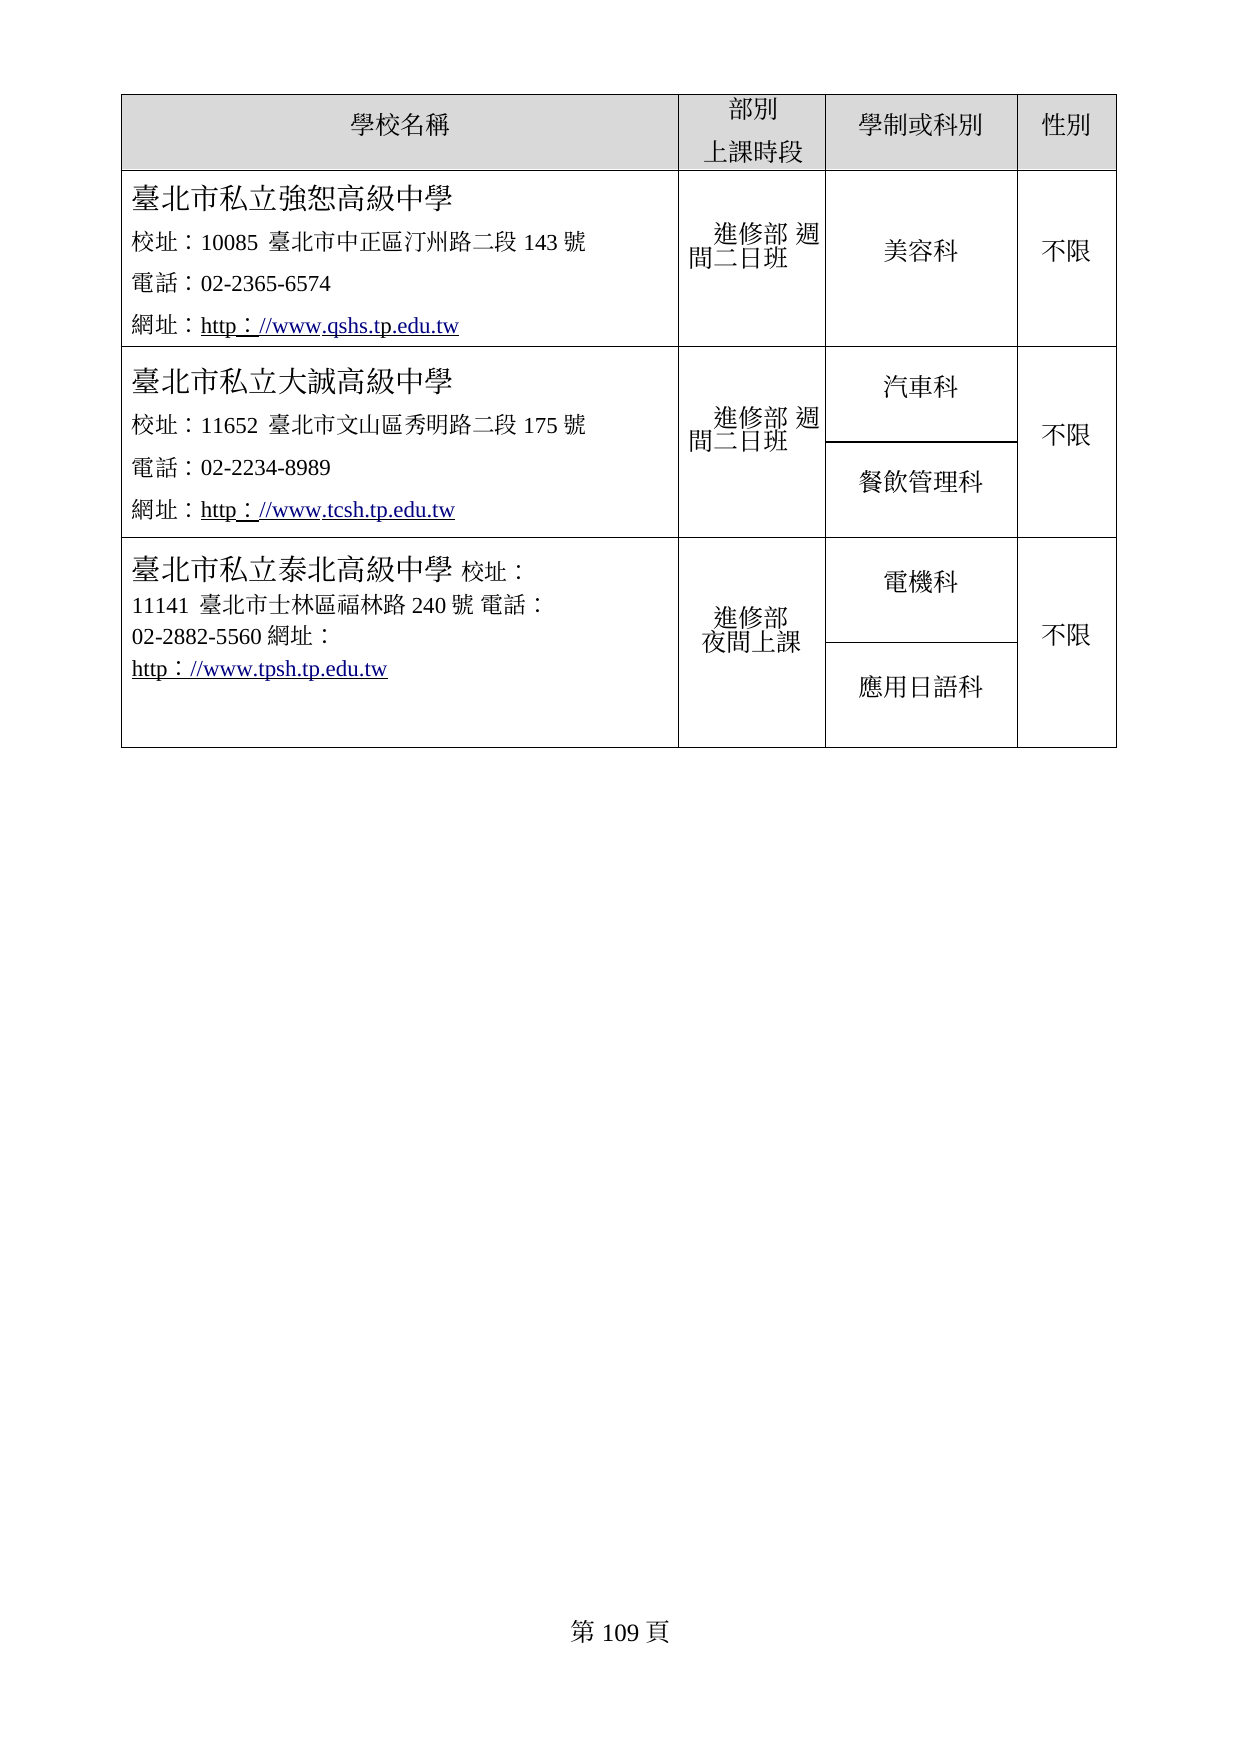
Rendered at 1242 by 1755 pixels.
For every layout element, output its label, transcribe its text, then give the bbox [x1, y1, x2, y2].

table_cell 臺北市私立大誠高級中學 校址：11652 臺北市文山區秀明路二段 175 號 電話：02-2234-8989 網址：http：//www.tcsh.tp.edu.tw [122, 347, 678, 537]
table_cell 電機科 [826, 538, 1017, 642]
table_cell 不限 [1018, 538, 1116, 747]
table_header 學校名稱 [122, 95, 678, 169]
table_cell 不限 [1018, 347, 1116, 537]
table_header 性別 [1018, 95, 1116, 169]
table_cell 臺北市私立泰北高級中學 校址：11141 臺北市士林區福林路 240 號 電話：02-2882-5560 網址：http：//www.tpsh.tp.edu.tw [122, 538, 678, 747]
table_cell 美容科 [826, 171, 1017, 346]
table_cell 餐飲管理科 [826, 443, 1017, 537]
table_cell 進修部 週間二日班 [679, 171, 825, 346]
table_header 部別 上課時段 [679, 95, 825, 169]
table_header 學制或科別 [826, 95, 1017, 169]
table_cell 汽車科 [826, 347, 1017, 441]
table_cell 不限 [1018, 171, 1116, 346]
table_cell 進修部 夜間上課 [679, 538, 825, 747]
table_cell 進修部 週間二日班 [679, 347, 825, 537]
table_cell 臺北市私立強恕高級中學 校址：10085 臺北市中正區汀州路二段 143 號 電話：02-2365-6574 網址：http：//www.qshs.tp.edu.tw [122, 171, 678, 346]
table_cell 應用日語科 [826, 643, 1017, 747]
